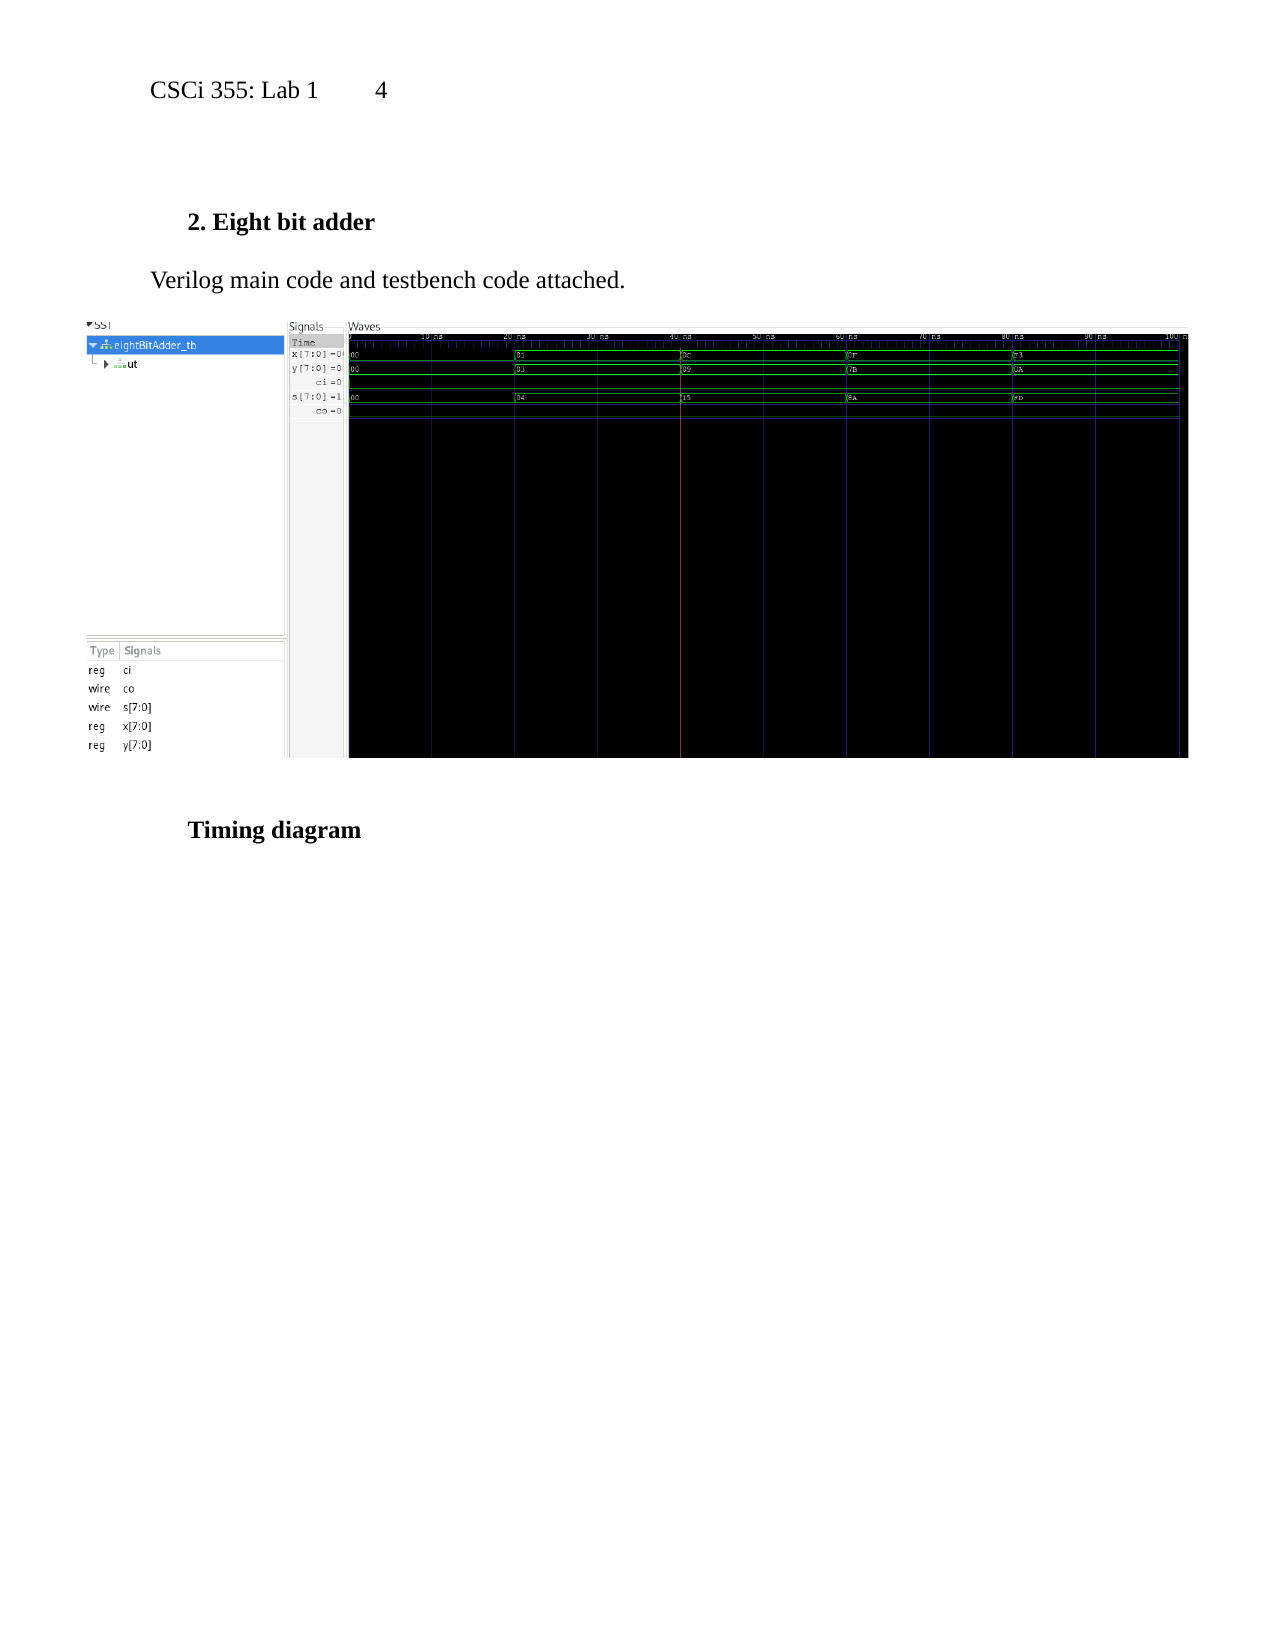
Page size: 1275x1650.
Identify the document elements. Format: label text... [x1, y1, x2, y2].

text Timing diagram [187, 758, 1125, 844]
text 2. Eight bit adder [187, 207, 1125, 236]
text Verilog main code and testbench code attached. [150, 265, 1125, 294]
picture [86, 322, 1189, 758]
